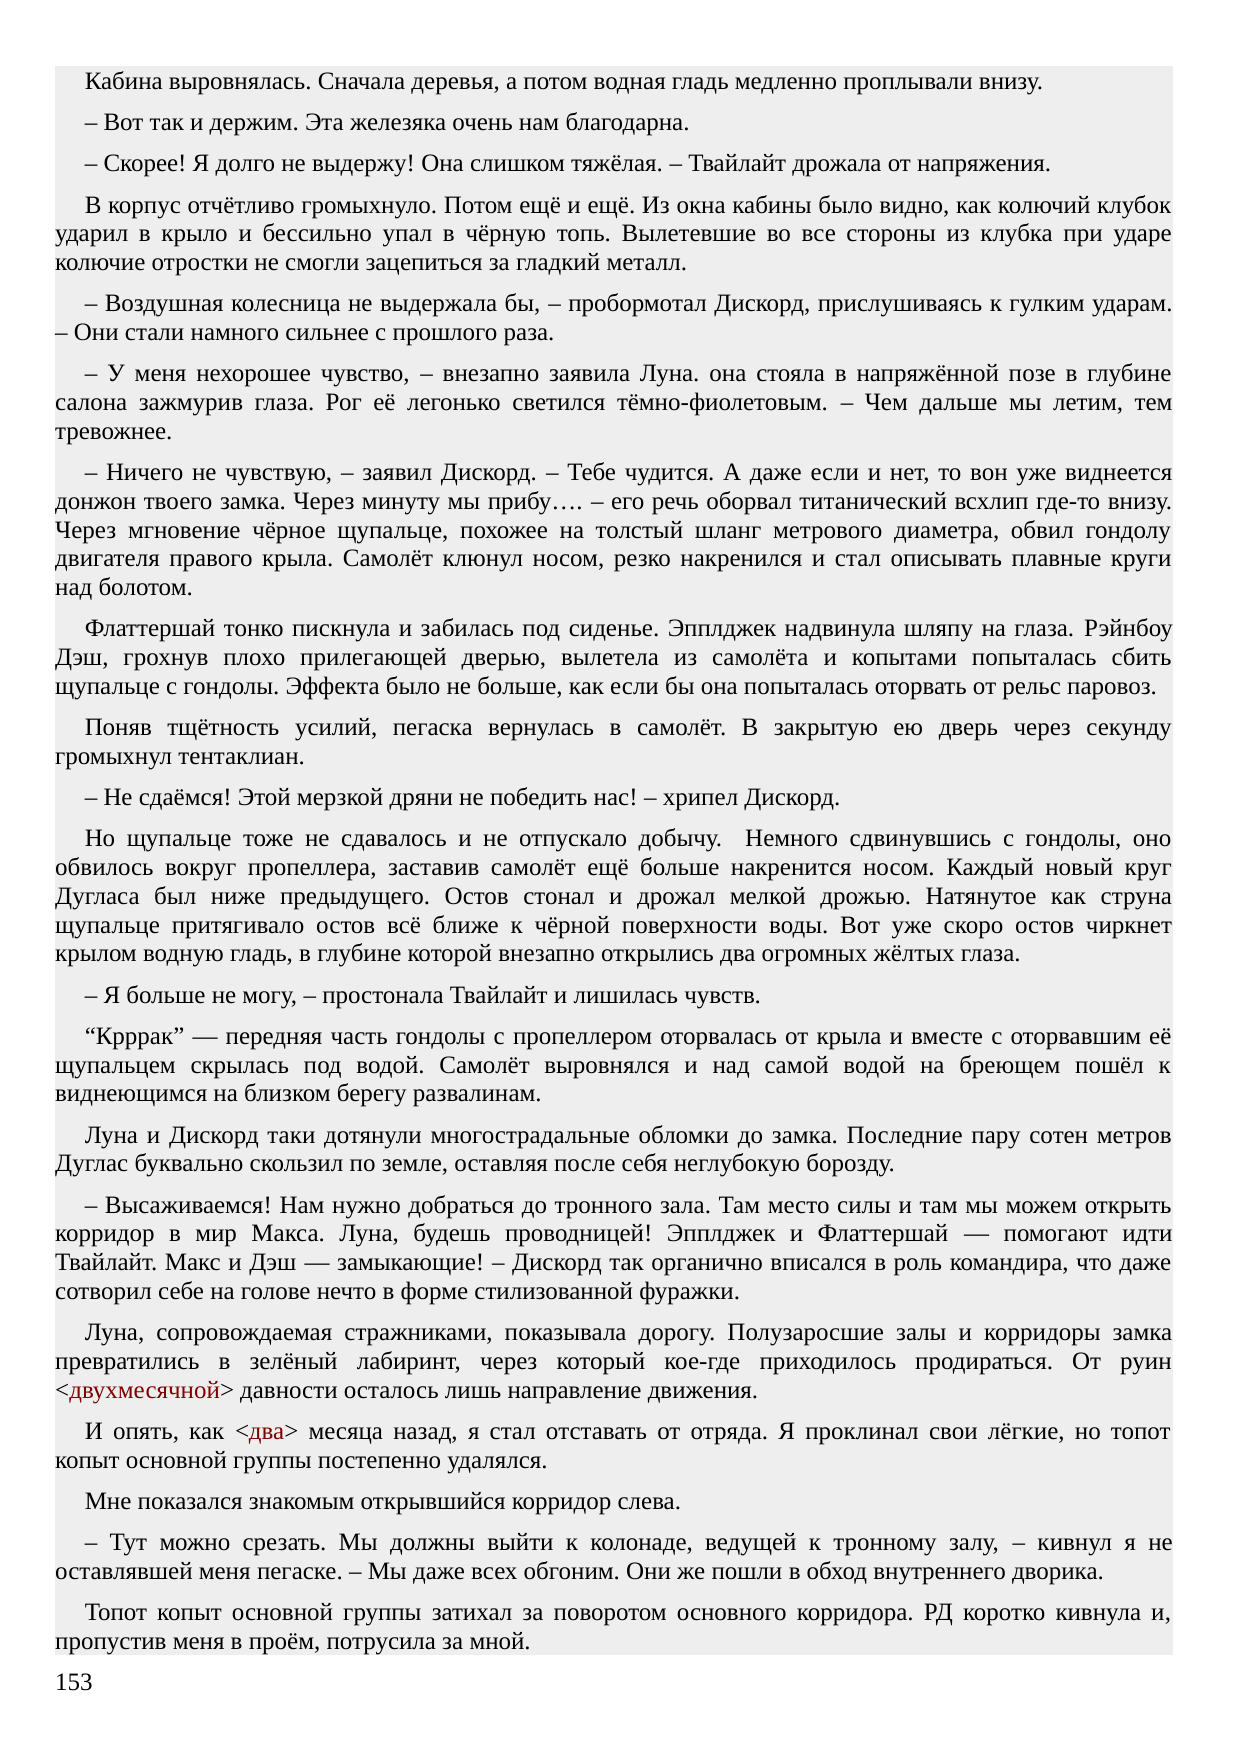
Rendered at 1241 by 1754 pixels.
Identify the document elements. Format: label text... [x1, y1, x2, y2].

text Мне показался знакомым открывшийся корридор слева. [55, 1486, 1173, 1515]
text – Ничего не чувствую, – заявил Дискорд. – Тебе чудится. А даже если и нет, то вон уже виднеется донжон твоего замка. Через минуту мы прибу…. – его речь оборвал титанический всхлип где-то внизу. Через мгновение чёрное щупальце, похожее на толстый шланг метрового диаметра, обвил гондолу двигателя правого крыла. Самолёт клюнул носом, резко накренился и стал описывать плавные круги над болотом. [55, 457, 1173, 601]
text Луна и Дискорд таки дотянули многострадальные обломки до замка. Последние пару сотен метров Дуглас буквально скользил по земле, оставляя после себя неглубокую борозду. [55, 1120, 1173, 1177]
text Луна, сопровождаемая стражниками, показывала дорогу. Полузаросшие залы и корридоры замка превратились в зелёный лабиринт, через который кое-где приходилось продираться. От руин <двухмесячной> давности осталось лишь направление движения. [55, 1317, 1173, 1403]
text Топот копыт основной группы затихал за поворотом основного корридора. РД коротко кивнула и, пропустив меня в проём, потрусила за мной. [55, 1597, 1173, 1655]
text – Высаживаемся! Нам нужно добраться до тронного зала. Там место силы и там мы можем открыть корридор в мир Макса. Луна, будешь проводницей! Эпплджек и Флаттершай — помогают идти Твайлайт. Макс и Дэш — замыкающие! – Дискорд так органично вписался в роль командира, что даже сотворил себе на голове нечто в форме стилизованной фуражки. [55, 1190, 1173, 1305]
text Кабина выровнялась. Сначала деревья, а потом водная гладь медленно проплывали внизу. [55, 66, 1173, 95]
text – У меня нехорошее чувство, – внезапно заявила Луна. она стояла в напряжённой позе в глубине салона зажмурив глаза. Рог её легонько светился тёмно-фиолетовым. – Чем дальше мы летим, тем тревожнее. [55, 358, 1173, 445]
text Но щупальце тоже не сдавалось и не отпускало добычу. Немного сдвинувшись с гондолы, оно обвилось вокруг пропеллера, заставив самолёт ещё больше накренится носом. Каждый новый круг Дугласа был ниже предыдущего. Остов стонал и дрожал мелкой дрожью. Натянутое как струна щупальце притягивало остов всё ближе к чёрной поверхности воды. Вот уже скоро остов чиркнет крылом водную гладь, в глубине которой внезапно открылись два огромных жёлтых глаза. [55, 823, 1173, 967]
text – Воздушная колесница не выдержала бы, – пробормотал Дискорд, прислушиваясь к гулким ударам. – Они стали намного сильнее с прошлого раза. [55, 288, 1173, 346]
text И опять, как <два> месяца назад, я стал отставать от отряда. Я проклинал свои лёгкие, но топот копыт основной группы постепенно удалялся. [55, 1416, 1173, 1473]
text “Крррак” — передняя часть гондолы с пропеллером оторвалась от крыла и вместе с оторвавшим её щупальцем скрылась под водой. Самолёт выровнялся и над самой водой на бреющем пошёл к виднеющимся на близком берегу развалинам. [55, 1021, 1173, 1107]
text – Тут можно срезать. Мы должны выйти к колонаде, ведущей к тронному залу, – кивнул я не оставлявшей меня пегаске. – Мы даже всех обгоним. Они же пошли в обход внутреннего дворика. [55, 1527, 1173, 1585]
text – Я больше не могу, – простонала Твайлайт и лишилась чувств. [55, 980, 1173, 1008]
text В корпус отчётливо громыхнуло. Потом ещё и ещё. Из окна кабины было видно, как колючий клубок ударил в крыло и бессильно упал в чёрную топь. Вылетевшие во все стороны из клубка при ударе колючие отростки не смогли зацепиться за гладкий металл. [55, 190, 1173, 276]
text – Скорее! Я долго не выдержу! Она слишком тяжёлая. – Твайлайт дрожала от напряжения. [55, 148, 1173, 177]
text – Не сдаёмся! Этой мерзкой дряни не победить нас! – хрипел Дискорд. [55, 782, 1173, 811]
text – Вот так и держим. Эта железяка очень нам благодарна. [55, 107, 1173, 136]
text Поняв тщётность усилий, пегаска вернулась в самолёт. В закрытую ею дверь через секунду громыхнул тентаклиан. [55, 712, 1173, 770]
text Флаттершай тонко пискнула и забилась под сиденье. Эпплджек надвинула шляпу на глаза. Рэйнбоу Дэш, грохнув плохо прилегающей дверью, вылетела из самолёта и копытами попыталась сбить щупальце с гондолы. Эффекта было не больше, как если бы она попыталась оторвать от рельс паровоз. [55, 613, 1173, 700]
